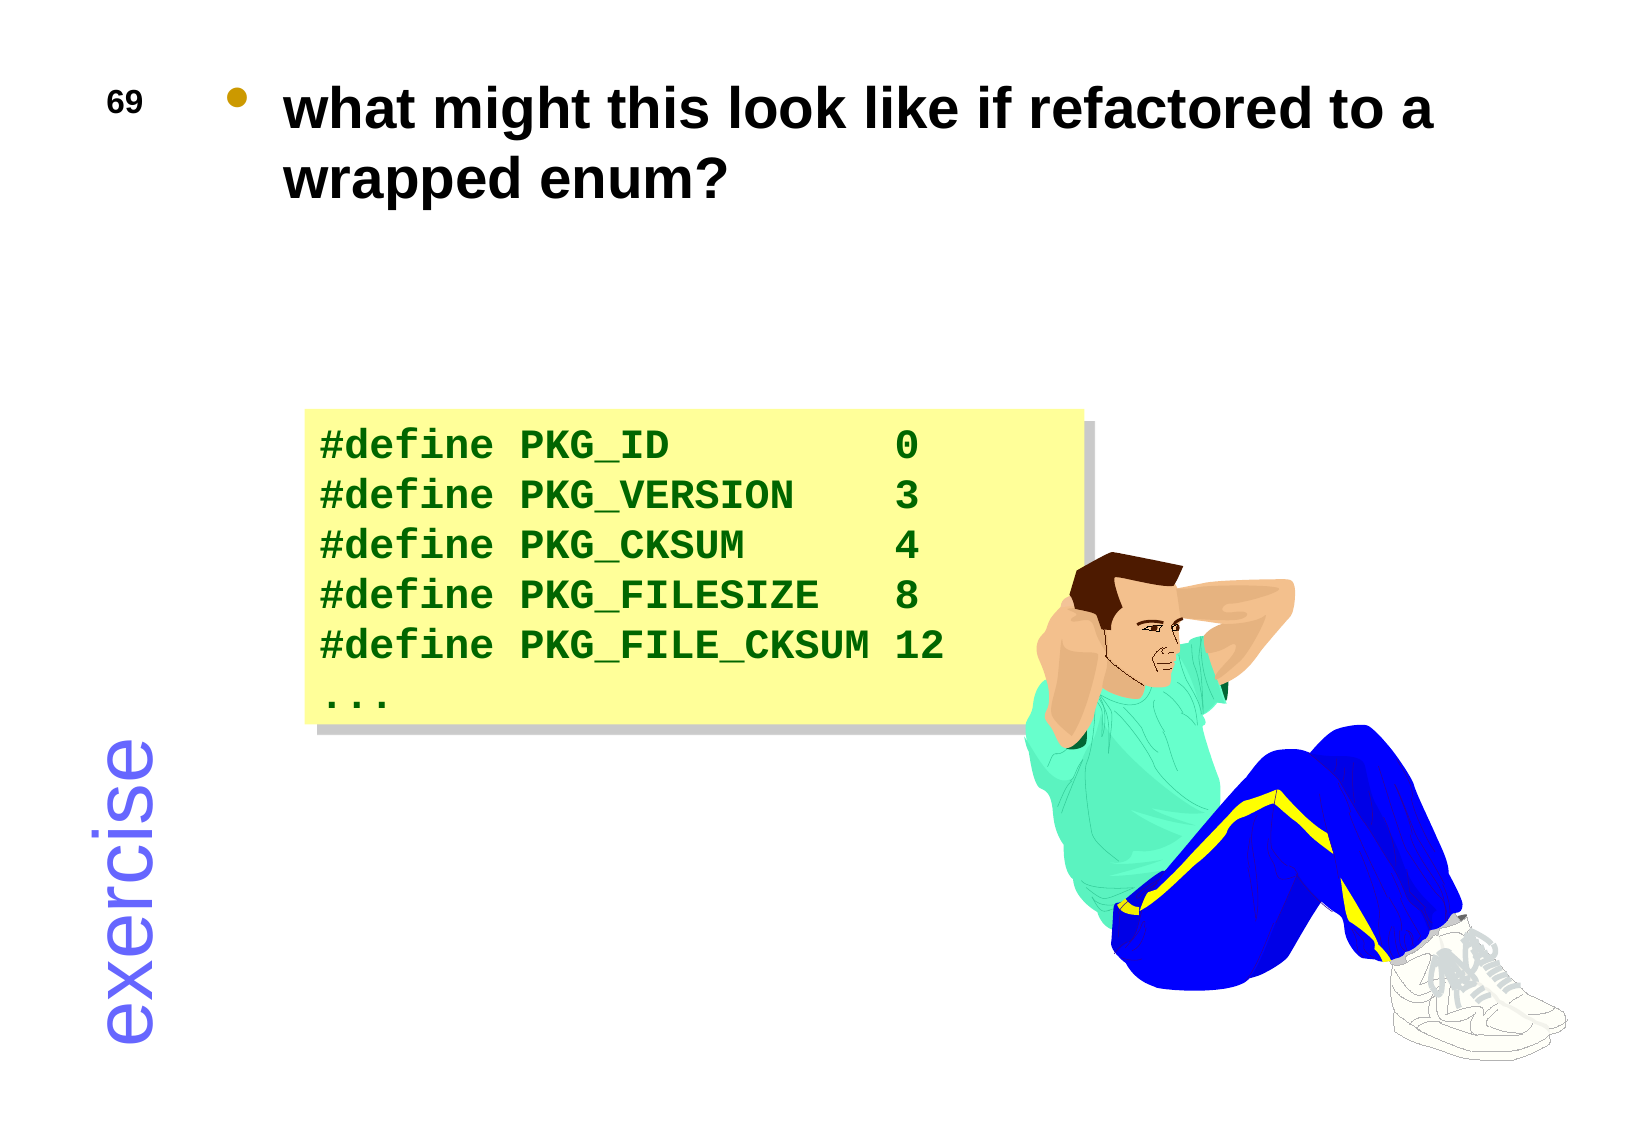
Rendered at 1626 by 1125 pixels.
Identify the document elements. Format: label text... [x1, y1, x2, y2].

text_box [1024, 552, 1565, 1060]
text_box [1509, 978, 1516, 984]
list what might this look like if refactored to a wrapped enum? [212, 62, 1550, 1063]
title exercise [50, 187, 188, 1063]
text_box [1469, 948, 1474, 968]
text_box [1434, 967, 1439, 989]
